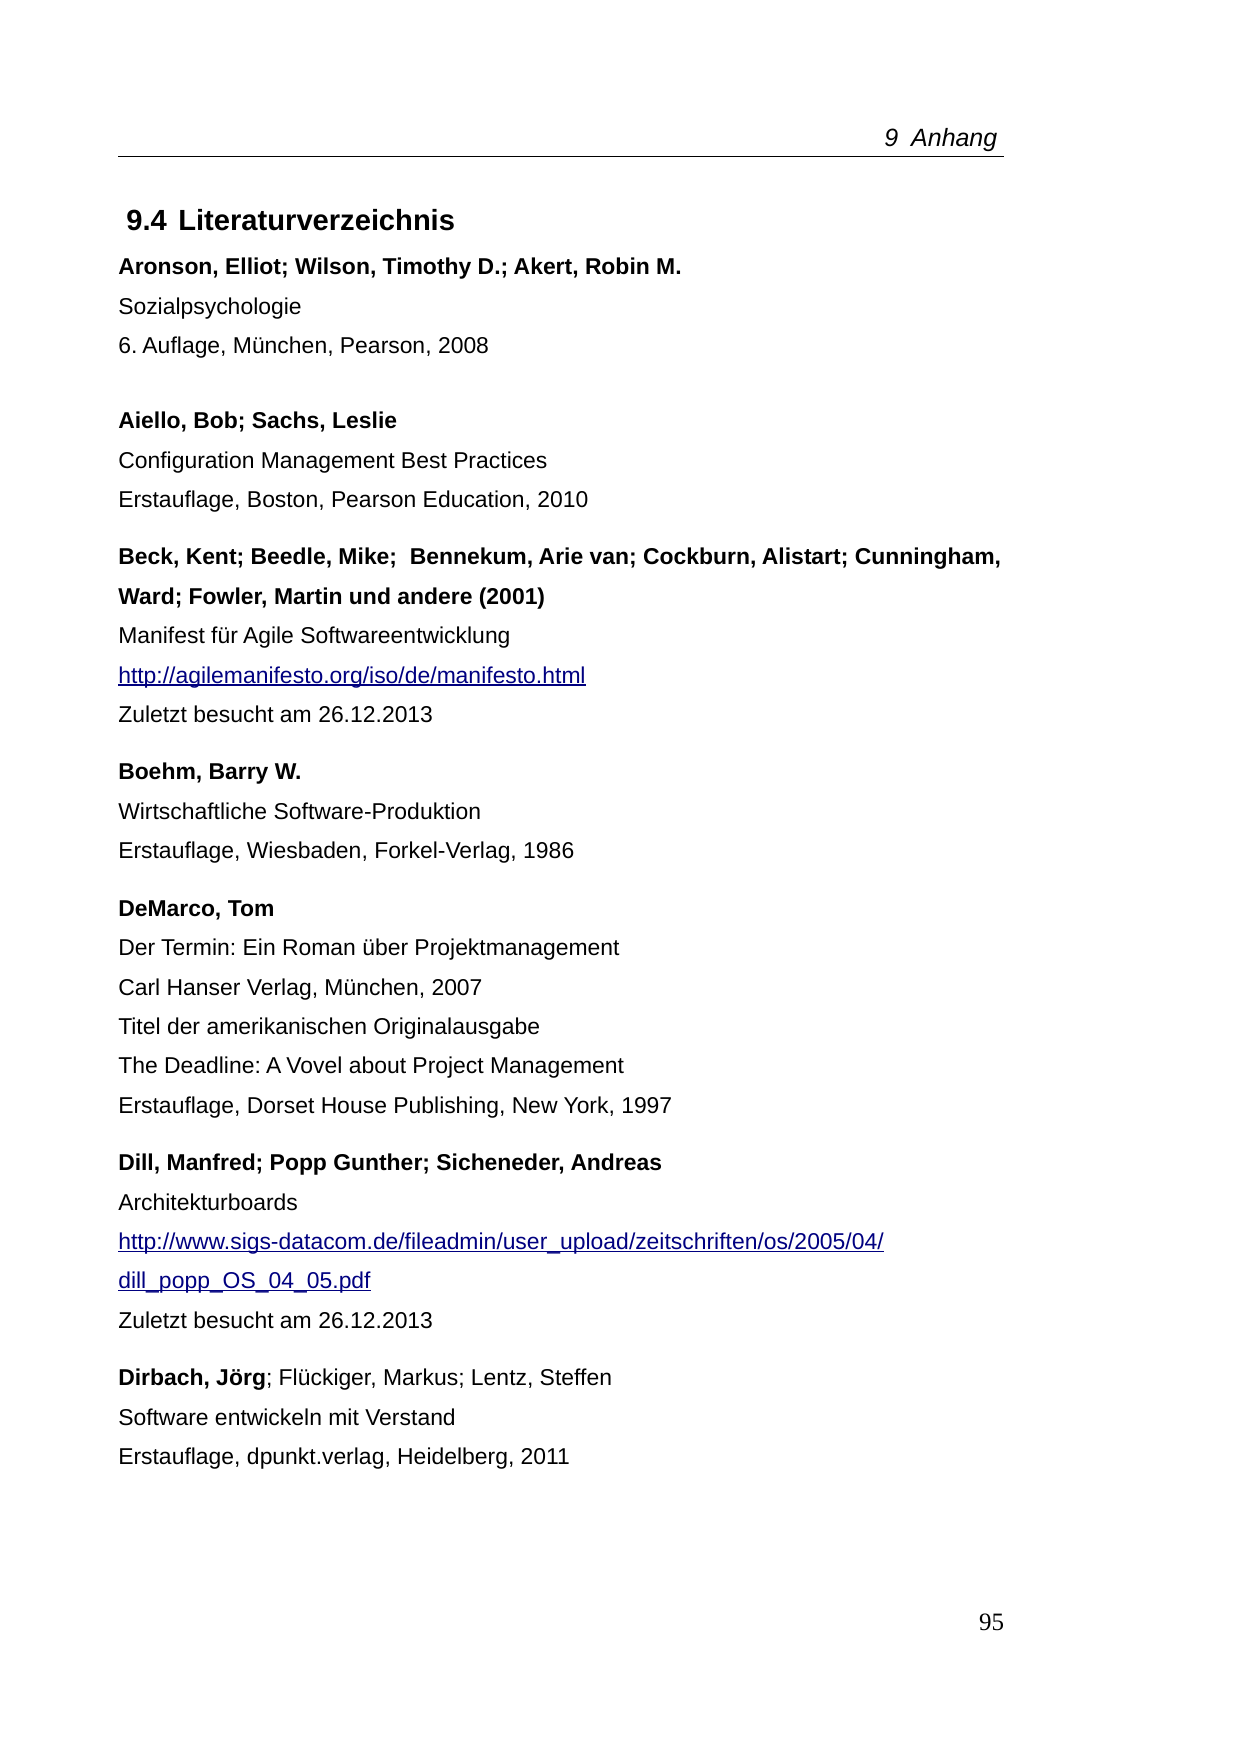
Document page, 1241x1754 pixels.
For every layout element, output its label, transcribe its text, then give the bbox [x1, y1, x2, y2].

text Aiello, Bob; Sachs, Leslie Configuration Management Best Practices Erstauflage, Boston, Pearson Education, 2010 [118, 407, 1004, 512]
text DeMarco, Tom Der Termin: Ein Roman über Projektmanagement Carl Hanser Verlag, München, 2007 Titel der amerikanischen Originalausgabe The Deadline: A Vovel about Project Management Erstauflage, Dorset House Publishing, New York, 1997 [118, 894, 1004, 1118]
text Aronson, Elliot; Wilson, Timothy D.; Akert, Robin M. Sozialpsychologie 6. Auflage, München, Pearson, 2008 [118, 253, 1004, 358]
text Dirbach, Jörg; Flückiger, Markus; Lentz, Steffen Software entwickeln mit Verstand Erstauflage, dpunkt.verlag, Heidelberg, 2011 [118, 1364, 1004, 1469]
text Beck, Kent; Beedle, Mike; Bennekum, Arie van; Cockburn, Alistart; Cunningham, Ward; Fowler, Martin und andere (2001) Manifest für Agile Softwareentwicklung http://agilemanifesto.org/iso/de/manifesto.html Zuletzt besucht am 26.12.2013 [118, 543, 1004, 727]
subtitle Literaturverzeichnis [118, 203, 1004, 236]
text Boehm, Barry W. Wirtschaftliche Software-Produktion Erstauflage, Wiesbaden, Forkel-Verlag, 1986 [118, 758, 1004, 864]
text Dill, Manfred; Popp Gunther; Sicheneder, Andreas Architekturboards http://www.sigs-datacom.de/fileadmin/user_upload/zeitschriften/os/2005/04/dill_popp_OS_04_05.pdf Zuletzt besucht am 26.12.2013 [118, 1149, 1004, 1333]
